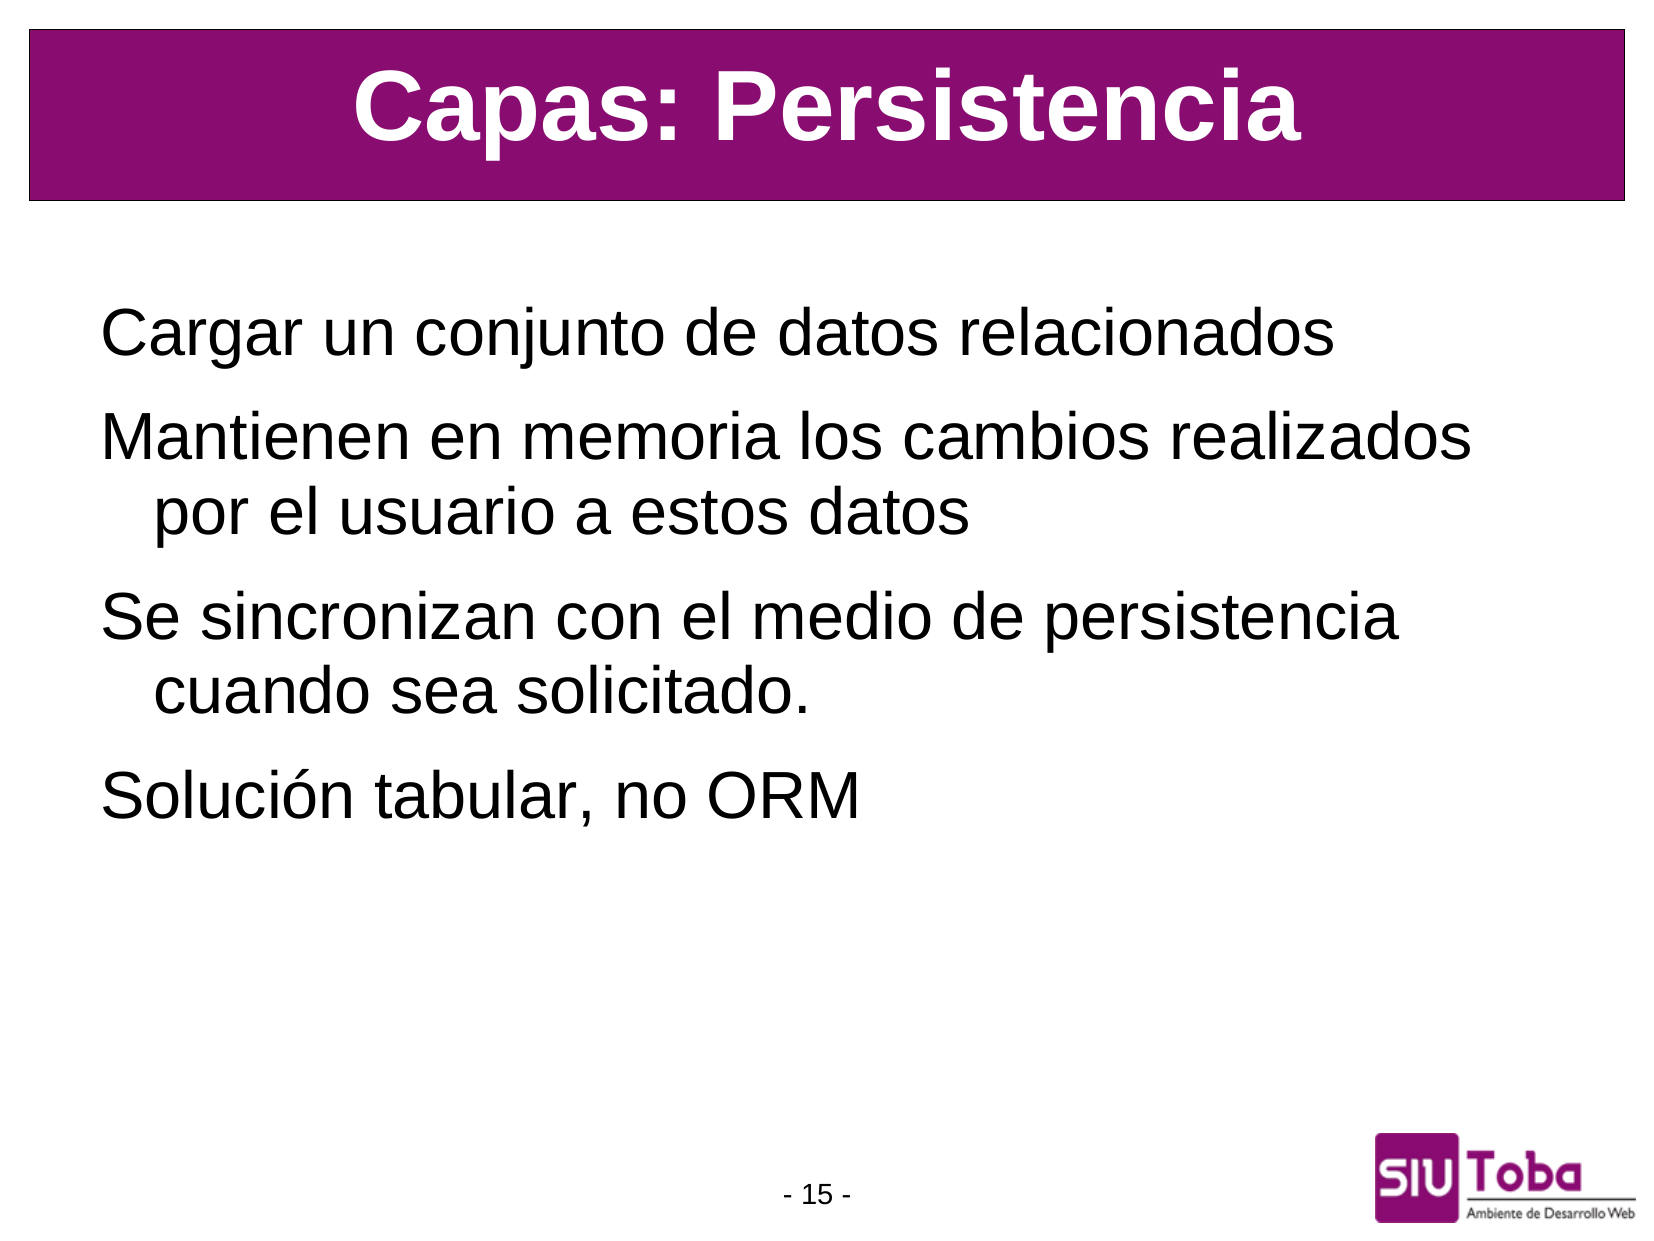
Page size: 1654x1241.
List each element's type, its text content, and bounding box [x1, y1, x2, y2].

list Cargar un conjunto de datos relacionados Mantienen en memoria los cambios realizados por el usuario a estos datos Se sincronizan con el medio de persistencia cuando sea solicitado. Solución tabular, no ORM [82, 295, 1565, 1109]
picture [1375, 1133, 1636, 1223]
title Capas: Persistencia [59, 47, 1595, 166]
